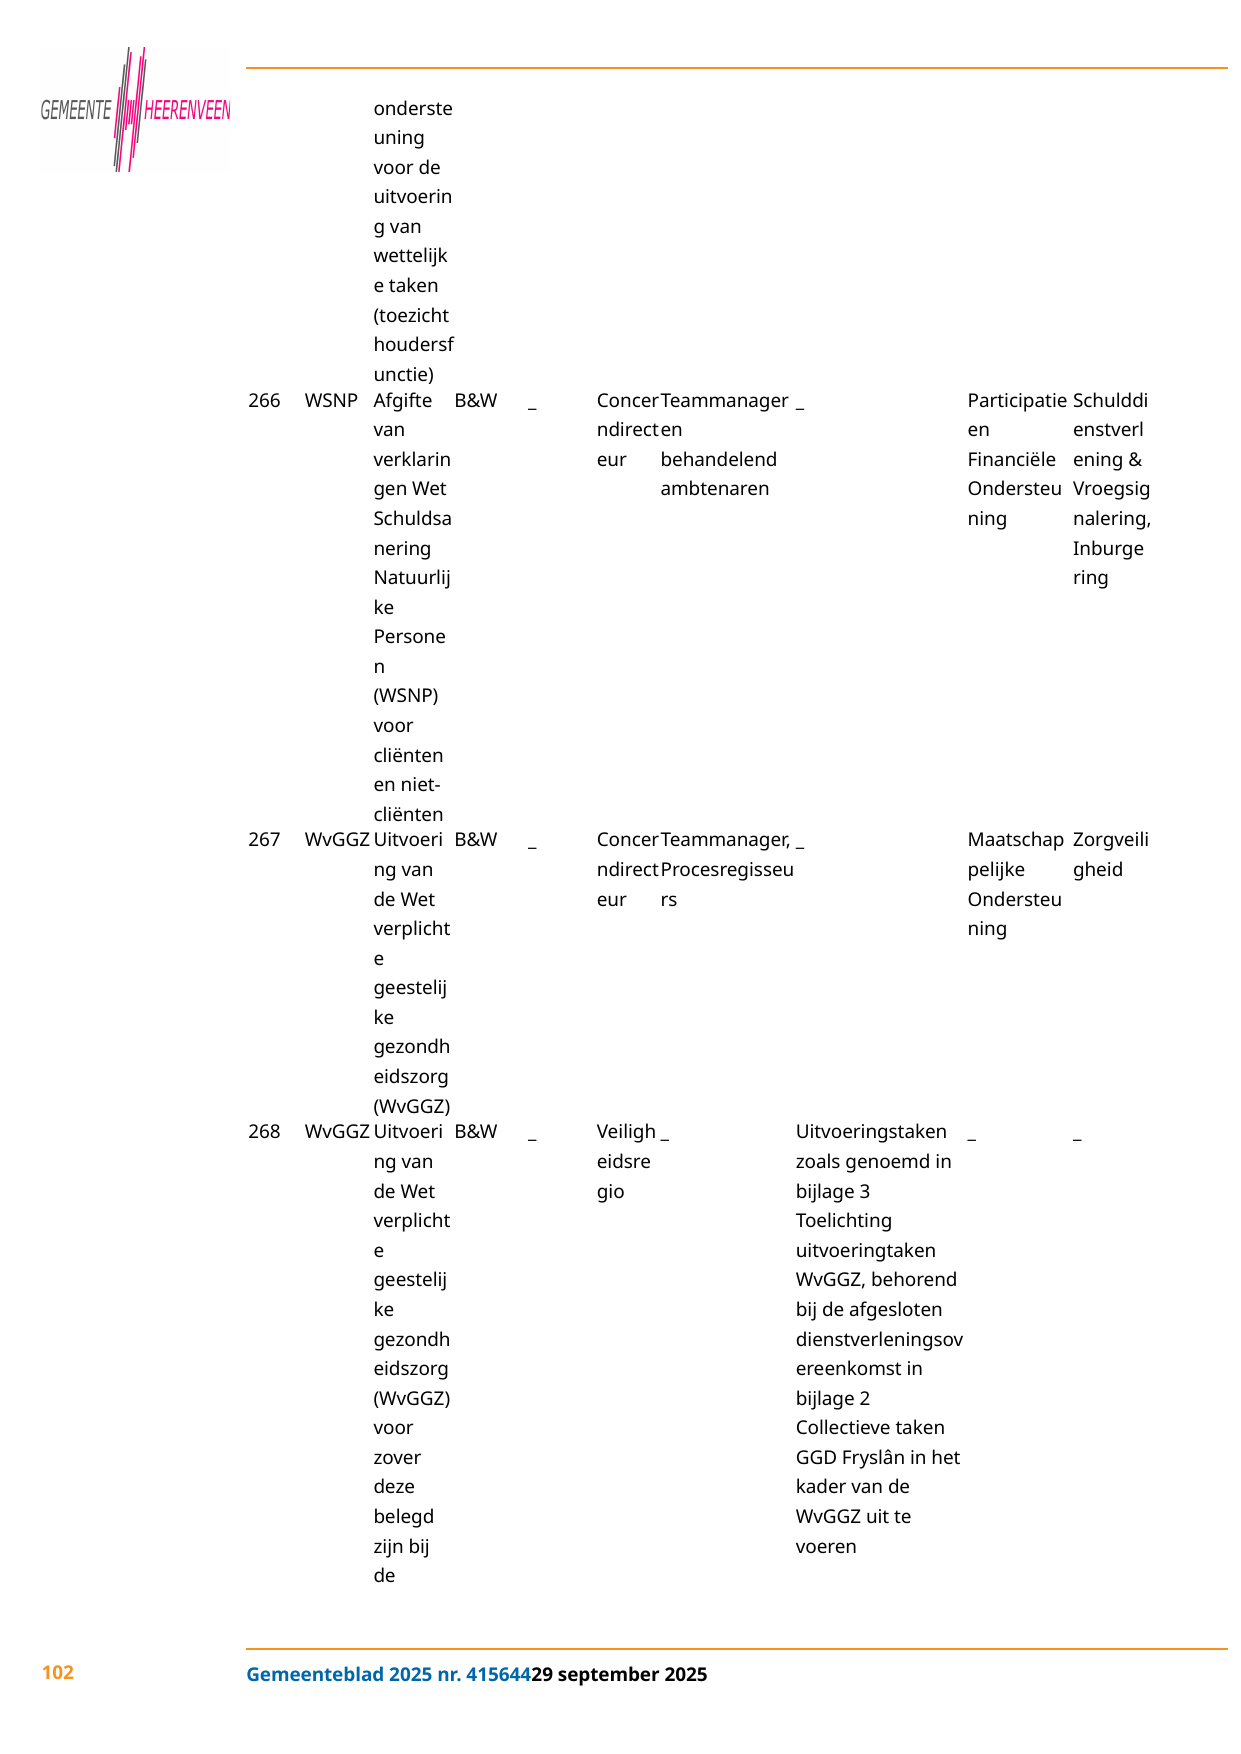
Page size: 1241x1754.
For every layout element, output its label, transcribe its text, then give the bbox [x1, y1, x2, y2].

table_cell [305, 95, 373, 387]
table_cell Concerndirecteur [597, 827, 660, 1119]
table_cell [454, 95, 528, 387]
picture [41, 47, 231, 172]
table_cell _ [968, 1119, 1073, 1588]
table_cell _ [660, 1119, 796, 1588]
table_cell WvGGZ [305, 827, 373, 1119]
table_cell B&W [454, 1119, 528, 1588]
table_cell B&W [454, 827, 528, 1119]
table_cell _ [528, 1119, 597, 1588]
table_cell Uitvoering van de Wet verplichte geestelijke gezondheidszorg (WvGGZ) voor zover deze belegd zijn bij de [373, 1119, 454, 1588]
table_cell 268 [248, 1119, 304, 1588]
table_cell B&W [454, 387, 528, 827]
table_cell Concerndirecteur [597, 387, 660, 827]
table_cell Maatschappelijke Ondersteuning [968, 827, 1073, 1119]
table_cell [1073, 95, 1152, 387]
table_cell [796, 95, 967, 387]
table_cell 267 [248, 827, 304, 1119]
table_cell Uitvoering van de Wet verplichte geestelijke gezondheidszorg (WvGGZ) [373, 827, 454, 1119]
table_cell _ [528, 387, 597, 827]
table_cell Uitvoeringstaken zoals genoemd in bijlage 3 Toelichting uitvoeringtaken WvGGZ, behorend bij de afgesloten dienstverleningsovereenkomst in bijlage 2 Collectieve taken GGD Fryslân in het kader van de WvGGZ uit te voeren [796, 1119, 967, 1588]
table_cell Veiligheidsregio [597, 1119, 660, 1588]
table_cell [968, 95, 1073, 387]
table_cell [528, 95, 597, 387]
table_cell 266 [248, 387, 304, 827]
table_cell Teammanager en behandelend ambtenaren [660, 387, 796, 827]
table_cell [597, 95, 660, 387]
table_cell Participatie en Financiële Ondersteuning [968, 387, 1073, 827]
table_cell _ [796, 387, 967, 827]
table_cell [248, 95, 304, 387]
table_cell _ [1073, 1119, 1152, 1588]
table_cell _ [796, 827, 967, 1119]
table_cell WvGGZ [305, 1119, 373, 1588]
table_cell _ [528, 827, 597, 1119]
table_cell Afgifte van verklaringen Wet Schuldsanering Natuurlijke Personen (WSNP) voor cliënten en niet-cliënten [373, 387, 454, 827]
table_cell WSNP [305, 387, 373, 827]
table_cell Schulddienstverlening & Vroegsignalering, Inburgering [1073, 387, 1152, 827]
table_cell ondersteuning voor de uitvoering van wettelijke taken (toezichthoudersfunctie) [373, 95, 454, 387]
table_cell Zorgveiligheid [1073, 827, 1152, 1119]
table_cell Teammanager, Procesregisseurs [660, 827, 796, 1119]
table_cell [660, 95, 796, 387]
